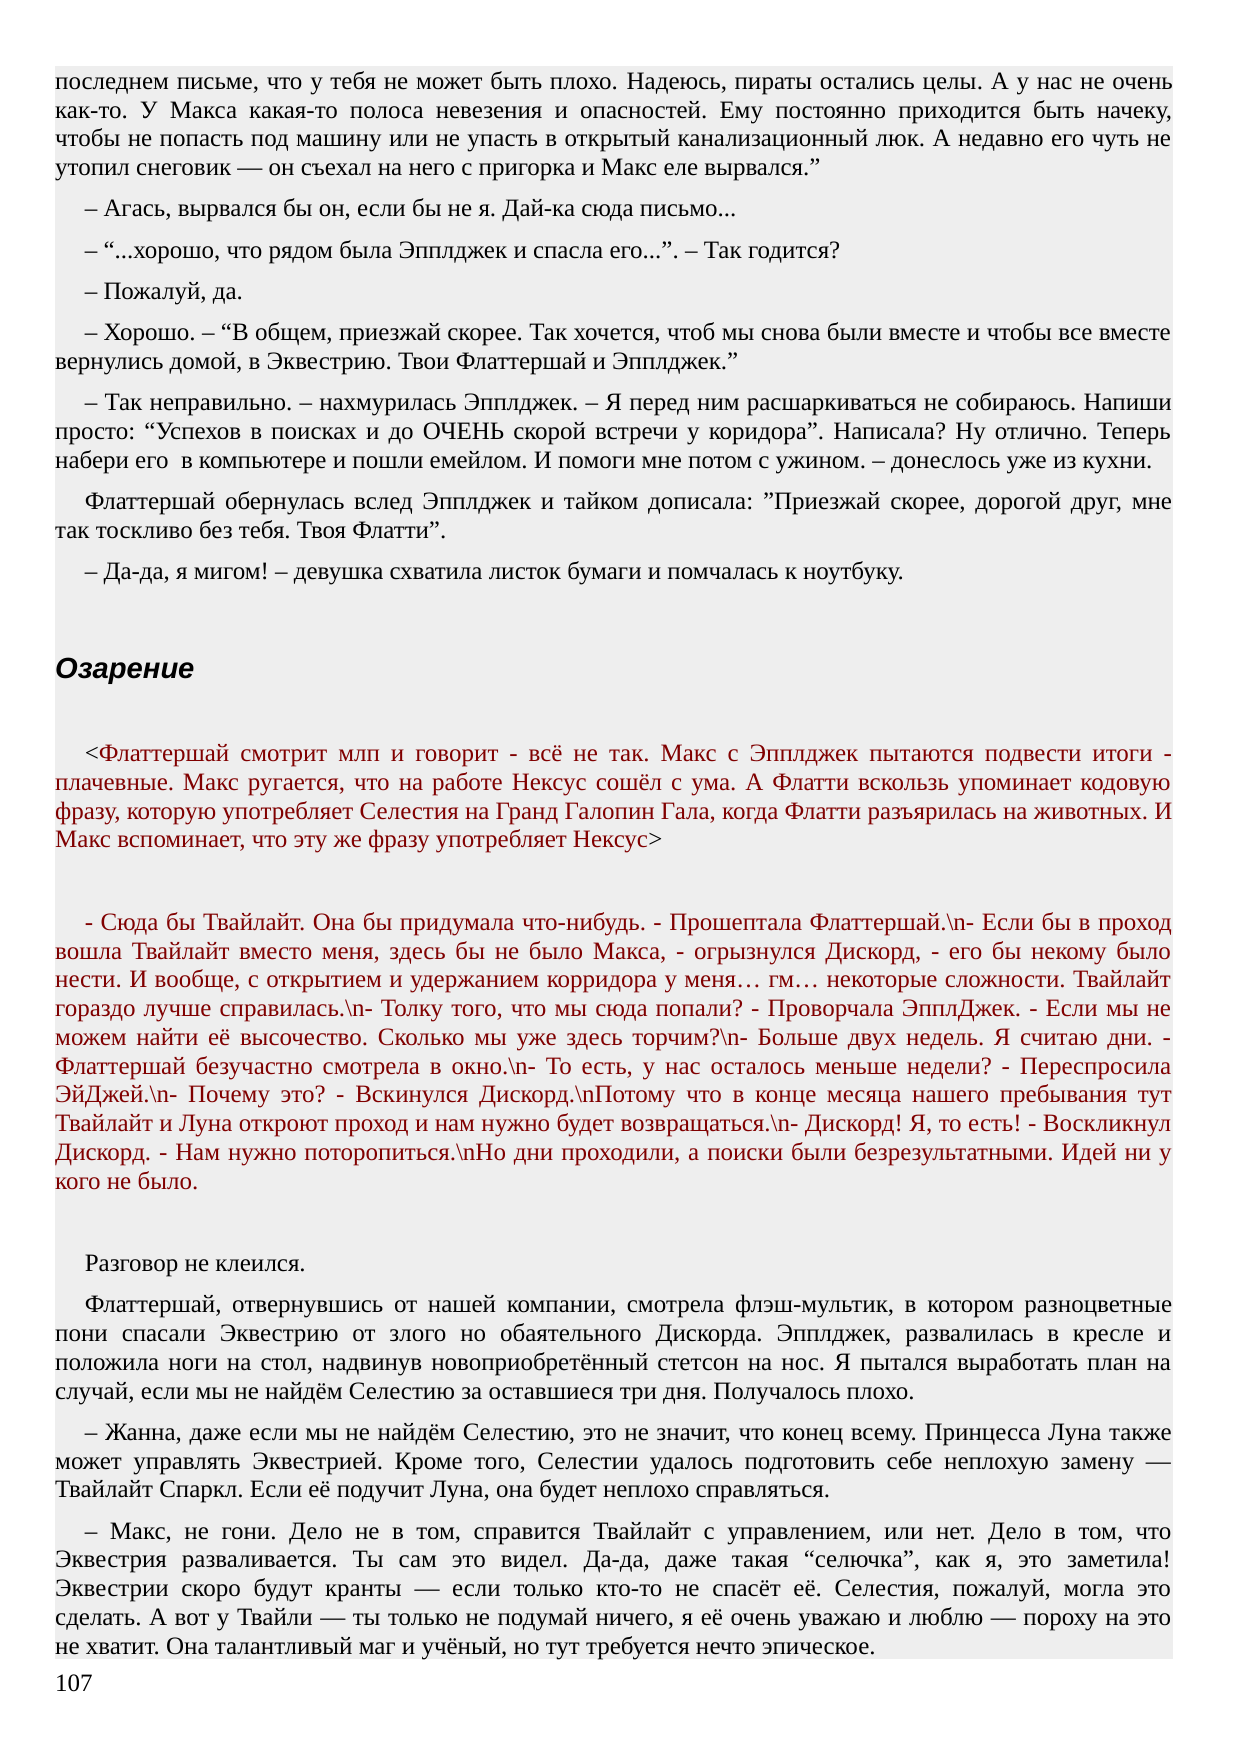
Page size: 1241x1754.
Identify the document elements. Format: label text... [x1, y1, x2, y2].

text Флаттершай, отвернувшись от нашей компании, смотрела флэш-мультик, в котором разноцветные пони спасали Эквестрию от злого но обаятельного Дискорда. Эпплджек, развалилась в кресле и положила ноги на стол, надвинув новоприобретённый стетсон на нос. Я пытался выработать план на случай, если мы не найдём Селестию за оставшиеся три дня. Получалось плохо. [55, 1289, 1173, 1404]
text последнем письме, что у тебя не может быть плохо. Надеюсь, пираты остались целы. А у нас не очень как-то. У Макса какая-то полоса невезения и опасностей. Ему постоянно приходится быть начеку, чтобы не попасть под машину или не упасть в открытый канализационный люк. А недавно его чуть не утопил снеговик — он съехал на него с пригорка и Макс еле вырвался.” [55, 66, 1173, 181]
text - Сюда бы Твайлайт. Она бы придумала что-нибудь. - Прошептала Флаттершай.\n- Если бы в проход вошла Твайлайт вместо меня, здесь бы не было Макса, - огрызнулся Дискорд, - его бы некому было нести. И вообще, с открытием и удержанием корридора у меня… гм… некоторые сложности. Твайлайт гораздо лучше справилась.\n- Толку того, что мы сюда попали? - Проворчала ЭпплДжек. - Если мы не можем найти её высочество. Сколько мы уже здесь торчим?\n- Больше двух недель. Я считаю дни. - Флаттершай безучастно смотрела в окно.\n- То есть, у нас осталось меньше недели? - Переспросила ЭйДжей.\n- Почему это? - Вскинулся Дискорд.\nПотому что в конце месяца нашего пребывания тут Твайлайт и Луна откроют проход и нам нужно будет возвращаться.\n- Дискорд! Я, то есть! - Воскликнул Дискорд. - Нам нужно поторопиться.\nНо дни проходили, а поиски были безрезультатными. Идей ни у кого не было. [55, 907, 1173, 1194]
text Разговор не клеился. [55, 1248, 1173, 1277]
text Флаттершай обернулась вслед Эпплджек и тайком дописала: ”Приезжай скорее, дорогой друг, мне так тоскливо без тебя. Твоя Флатти”. [55, 486, 1173, 543]
text – “...хорошо, что рядом была Эпплджек и спасла его...”. – Так годится? [55, 235, 1173, 263]
text – Жанна, даже если мы не найдём Селестию, это не значит, что конец всему. Принцесса Луна также может управлять Эквестрией. Кроме того, Селестии удалось подготовить себе неплохую замену — Твайлайт Спаркл. Если её подучит Луна, она будет неплохо справляться. [55, 1417, 1173, 1503]
text – Так неправильно. – нахмурилась Эпплджек. – Я перед ним расшаркиваться не собираюсь. Напиши просто: “Успехов в поисках и до ОЧЕНЬ скорой встречи у коридора”. Написала? Ну отлично. Теперь набери его в компьютере и пошли емейлом. И помоги мне потом с ужином. – донеслось уже из кухни. [55, 387, 1173, 473]
text – Да-да, я мигом! – девушка схватила листок бумаги и помчалась к ноутбуку. [55, 556, 1173, 585]
text <Флаттершай смотрит млп и говорит - всё не так. Макс с Эпплджек пытаются подвести итоги - плачевные. Макс ругается, что на работе Нексус сошёл с ума. А Флатти вскользь упоминает кодовую фразу, которую употребляет Селестия на Гранд Галопин Гала, когда Флатти разъярилась на животных. И Макс вспоминает, что эту же фразу употребляет Нексус> [55, 738, 1173, 853]
text – Макс, не гони. Дело не в том, справится Твайлайт с управлением, или нет. Дело в том, что Эквестрия разваливается. Ты сам это видел. Да-да, даже такая “селючка”, как я, это заметила! Эквестрии скоро будут кранты — если только кто-то не спасёт её. Селестия, пожалуй, могла это сделать. А вот у Твайли — ты только не подумай ничего, я её очень уважаю и люблю — пороху на это не хватит. Она талантливый маг и учёный, но тут требуется нечто эпическое. [55, 1516, 1173, 1659]
text – Хорошо. – “В общем, приезжай скорее. Так хочется, чтоб мы снова были вместе и чтобы все вместе вернулись домой, в Эквестрию. Твои Флаттершай и Эпплджек.” [55, 317, 1173, 375]
text – Пожалуй, да. [55, 276, 1173, 305]
text – Агась, вырвался бы он, если бы не я. Дай-ка сюда письмо... [55, 193, 1173, 222]
subtitle Озарение [55, 651, 1173, 684]
